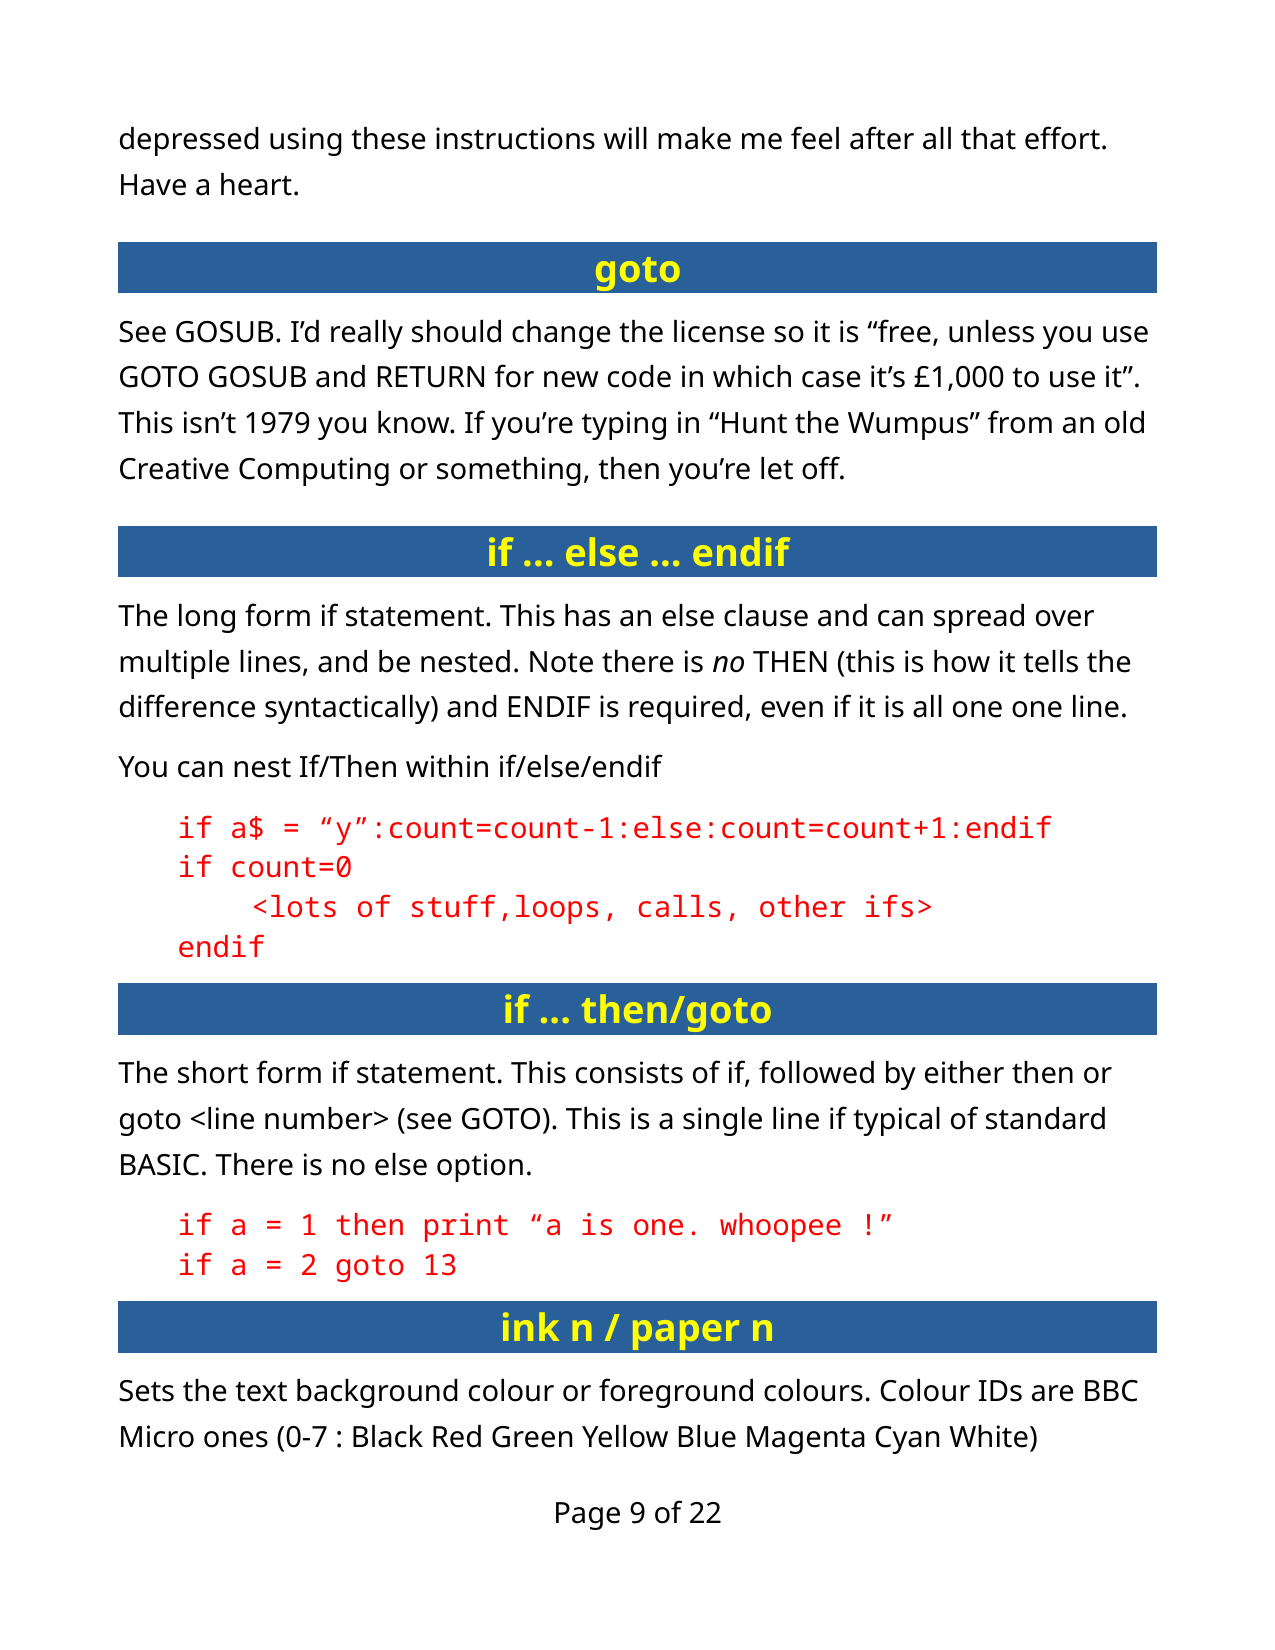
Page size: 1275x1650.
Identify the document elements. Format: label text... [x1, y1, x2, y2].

text if a$ = “Y”:count=count-1:else:count=count+1:endif [177, 807, 1157, 847]
subtitle goto [118, 242, 1157, 293]
text See GOSUB. I’d really should change the license so it is “free, unless you use GOTO GOSUB and RETURN for new code in which case it’s £1,000 to use it”. This isn’t 1979 you know. If you’re typing in “Hunt the Wumpus” from an old Creative Computing or something, then you’re let off. [118, 311, 1157, 488]
text Sets the text background colour or foreground colours. Colour IDs are BBC Micro ones (0-7 : Black Red Green Yellow Blue Magenta Cyan White) [118, 1371, 1157, 1456]
text The short form if statement. This consists of if, followed by either then or goto <line number> (see GOTO). This is a single line if typical of standard BASIC. There is no else option. [118, 1053, 1157, 1184]
text if a = 1 then print “A is one. Whoopee !” [177, 1204, 1157, 1244]
text depressed using these instructions will make me feel after all that effort. Have a heart. [118, 118, 1157, 203]
text endif [177, 926, 1157, 966]
text You can nest If/Then within if/else/endif [118, 747, 1157, 786]
subtitle if ... else ... endif [118, 526, 1157, 577]
text The long form if statement. This has an else clause and can spread over multiple lines, and be nested. Note there is no THEN (this is how it tells the difference syntactically) and ENDIF is required, even if it is all one one line. [118, 595, 1157, 726]
text <lots of stuff,loops, calls, other ifs> [177, 886, 1157, 926]
text if count=0 [177, 847, 1157, 886]
text if a = 2 goto 13 [177, 1244, 1157, 1283]
subtitle if ... then/goto [118, 983, 1157, 1035]
subtitle ink n / paper n [118, 1301, 1157, 1353]
